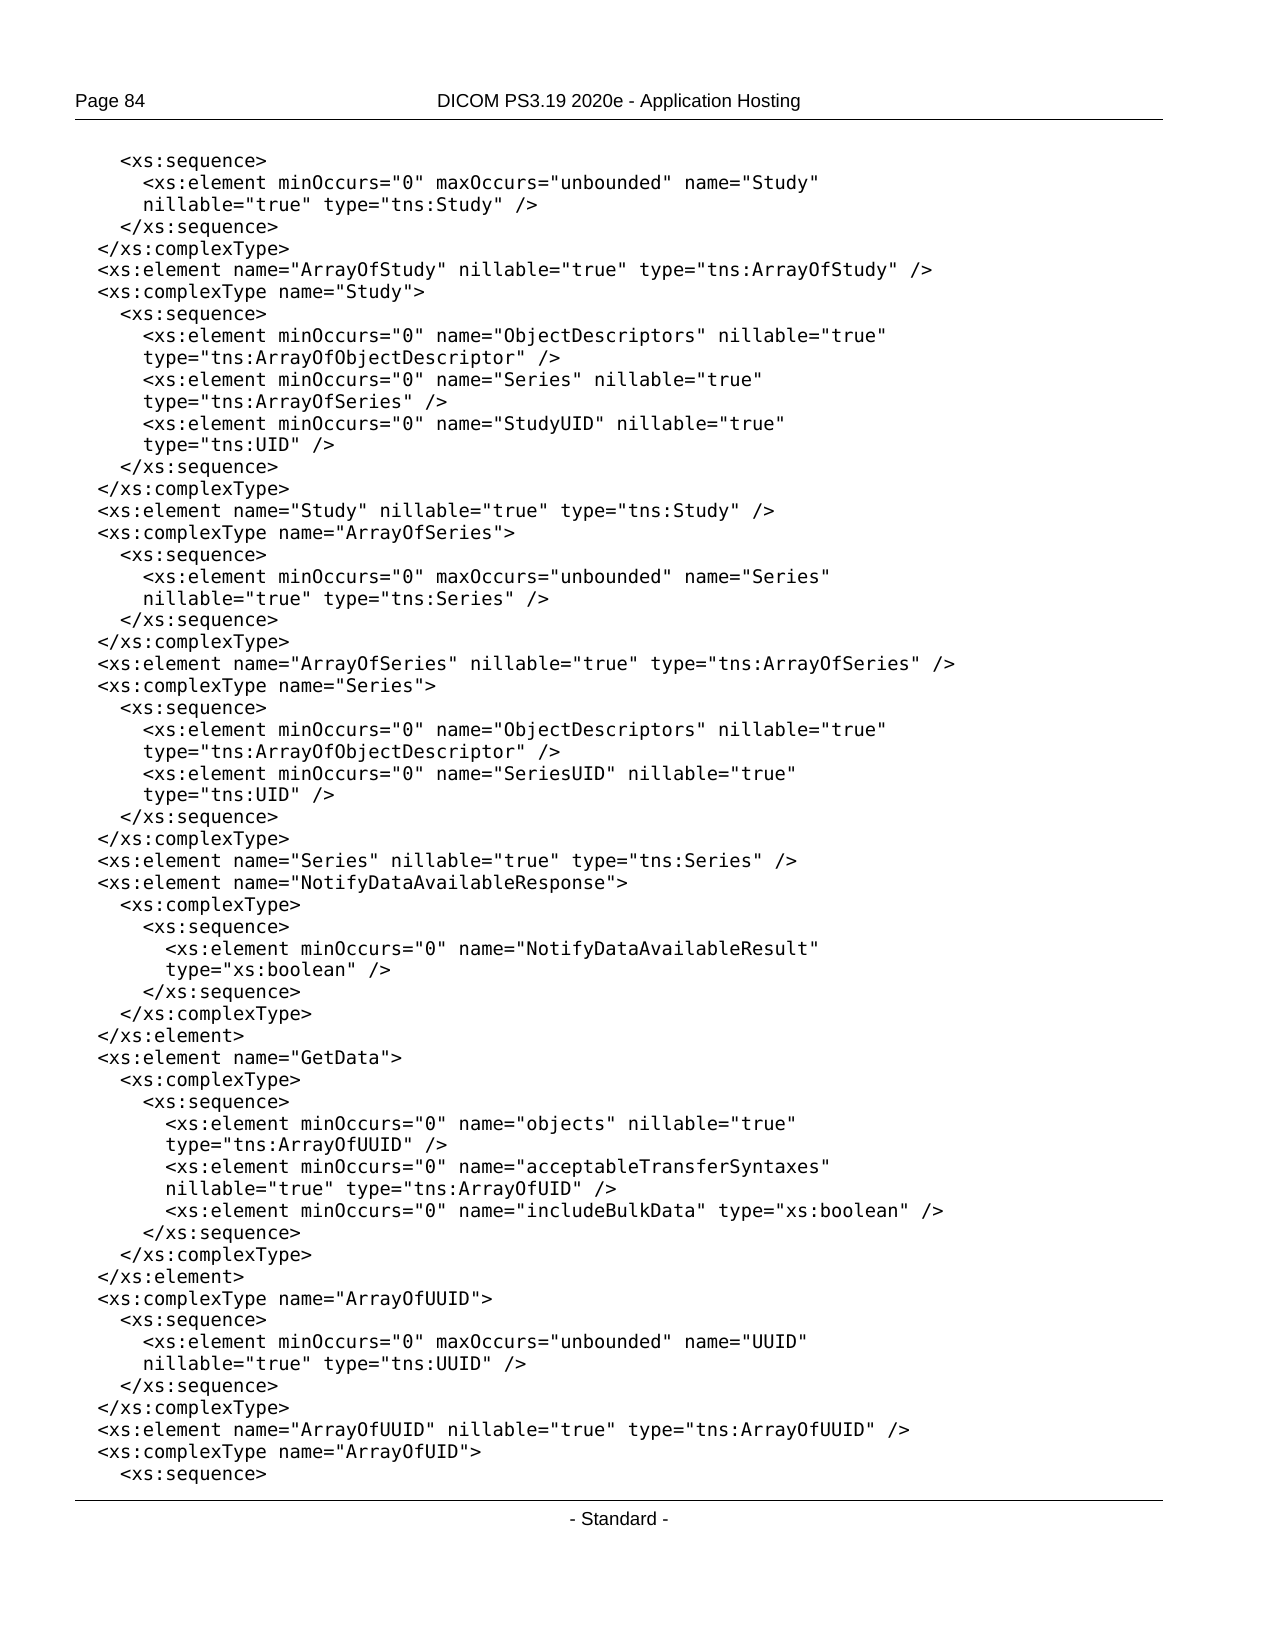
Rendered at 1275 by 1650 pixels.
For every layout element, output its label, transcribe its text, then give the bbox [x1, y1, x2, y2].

text <xs:sequence> <xs:element minOccurs="0" maxOccurs="unbounded" name="Study" nillable="true" type="tns:Study" /> </xs:sequence> </xs:complexType> <xs:element name="ArrayOfStudy" nillable="true" type="tns:ArrayOfStudy" /> <xs:complexType name="Study"> <xs:sequence> <xs:element minOccurs="0" name="ObjectDescriptors" nillable="true" type="tns:ArrayOfObjectDescriptor" /> <xs:element minOccurs="0" name="Series" nillable="true" type="tns:ArrayOfSeries" /> <xs:element minOccurs="0" name="StudyUID" nillable="true" type="tns:UID" /> </xs:sequence> </xs:complexType> <xs:element name="Study" nillable="true" type="tns:Study" /> <xs:complexType name="ArrayOfSeries"> <xs:sequence> <xs:element minOccurs="0" maxOccurs="unbounded" name="Series" nillable="true" type="tns:Series" /> </xs:sequence> </xs:complexType> <xs:element name="ArrayOfSeries" nillable="true" type="tns:ArrayOfSeries" /> <xs:complexType name="Series"> <xs:sequence> <xs:element minOccurs="0" name="ObjectDescriptors" nillable="true" type="tns:ArrayOfObjectDescriptor" /> <xs:element minOccurs="0" name="SeriesUID" nillable="true" type="tns:UID" /> </xs:sequence> </xs:complexType> <xs:element name="Series" nillable="true" type="tns:Series" /> <xs:element name="NotifyDataAvailableResponse"> <xs:complexType> <xs:sequence> <xs:element minOccurs="0" name="NotifyDataAvailableResult" type="xs:boolean" /> </xs:sequence> </xs:complexType> </xs:element> <xs:element name="GetData"> <xs:complexType> <xs:sequence> <xs:element minOccurs="0" name="objects" nillable="true" type="tns:ArrayOfUUID" /> <xs:element minOccurs="0" name="acceptableTransferSyntaxes" nillable="true" type="tns:ArrayOfUID" /> <xs:element minOccurs="0" name="includeBulkData" type="xs:boolean" /> </xs:sequence> </xs:complexType> </xs:element> <xs:complexType name="ArrayOfUUID"> <xs:sequence> <xs:element minOccurs="0" maxOccurs="unbounded" name="UUID" nillable="true" type="tns:UUID" /> </xs:sequence> </xs:complexType> <xs:element name="ArrayOfUUID" nillable="true" type="tns:ArrayOfUUID" /> <xs:complexType name="ArrayOfUID"> <xs:sequence> [75, 150, 1162, 1484]
